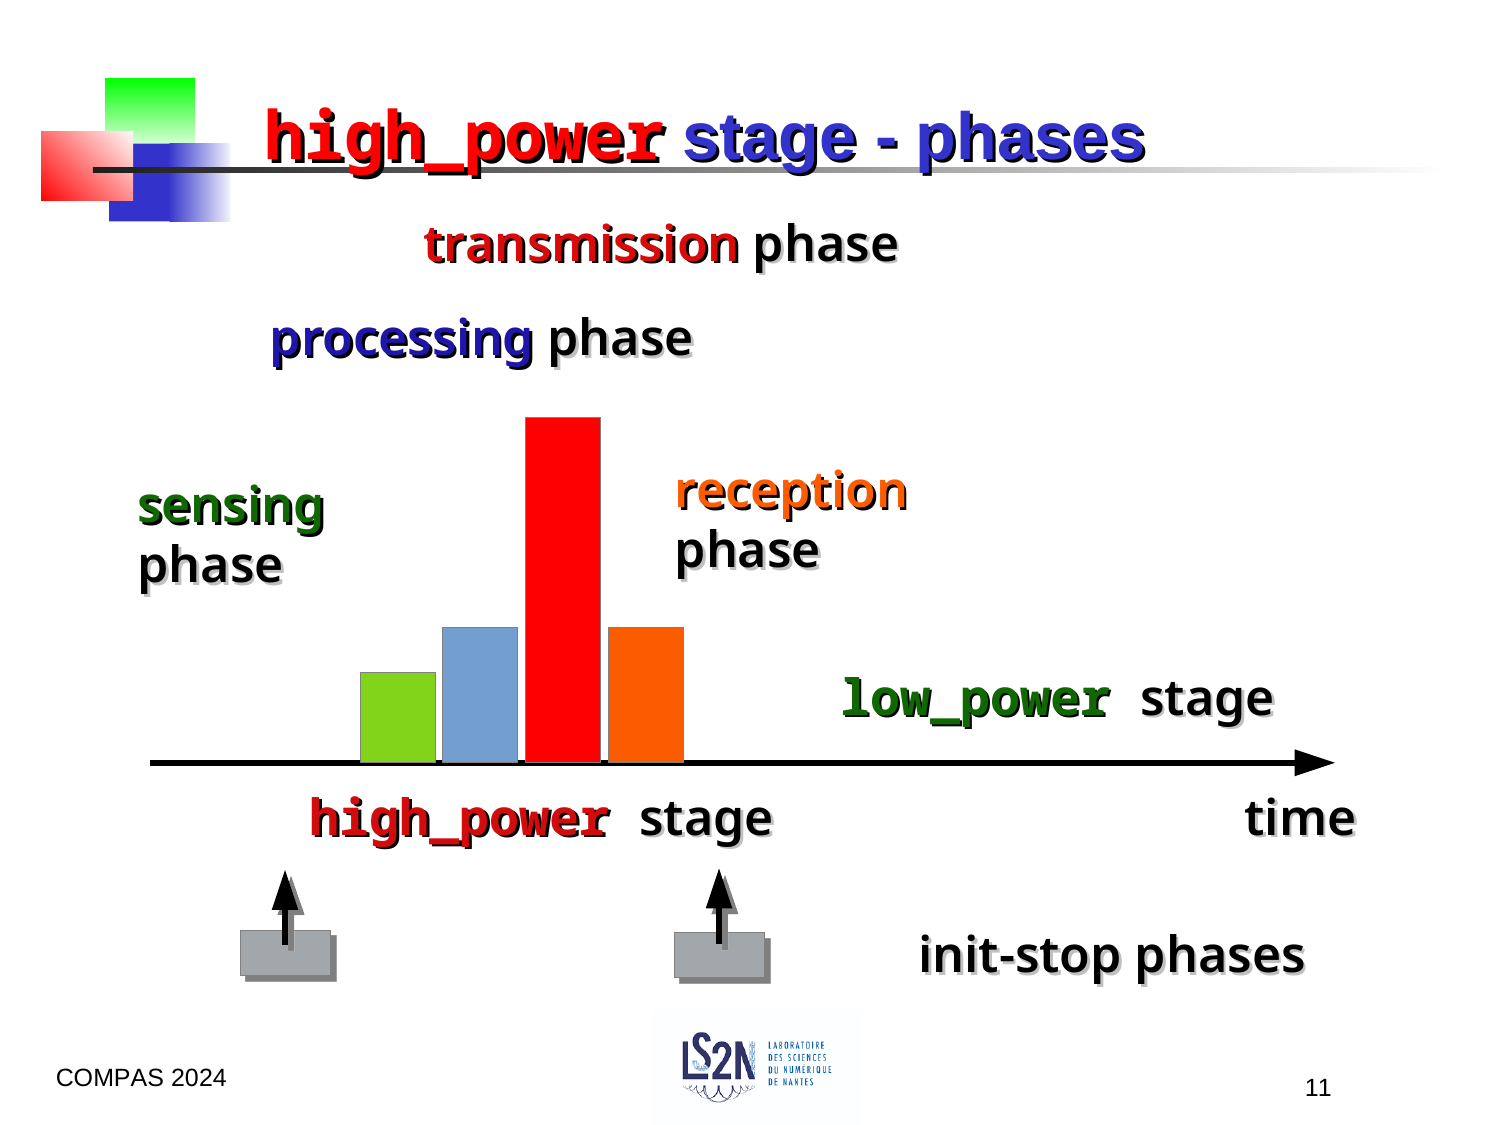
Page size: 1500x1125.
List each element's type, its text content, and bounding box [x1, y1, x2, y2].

text_box [608, 627, 684, 763]
text_box low_power stage [825, 657, 1306, 733]
picture [651, 1009, 862, 1125]
text_box [240, 930, 331, 976]
text_box [525, 417, 601, 763]
text_box [442, 627, 518, 763]
text_box [360, 672, 436, 763]
text_box reception phase [660, 450, 931, 586]
text_box init-stop phases [903, 915, 1336, 991]
text_box [674, 932, 765, 978]
text_box sensing phase [122, 464, 378, 600]
text_box processing phase [255, 298, 736, 388]
title high_power stage - phases [120, 75, 1220, 181]
text_box time [1230, 777, 1411, 853]
text_box high_power stage [294, 777, 796, 868]
text_box transmission phase [408, 203, 961, 286]
